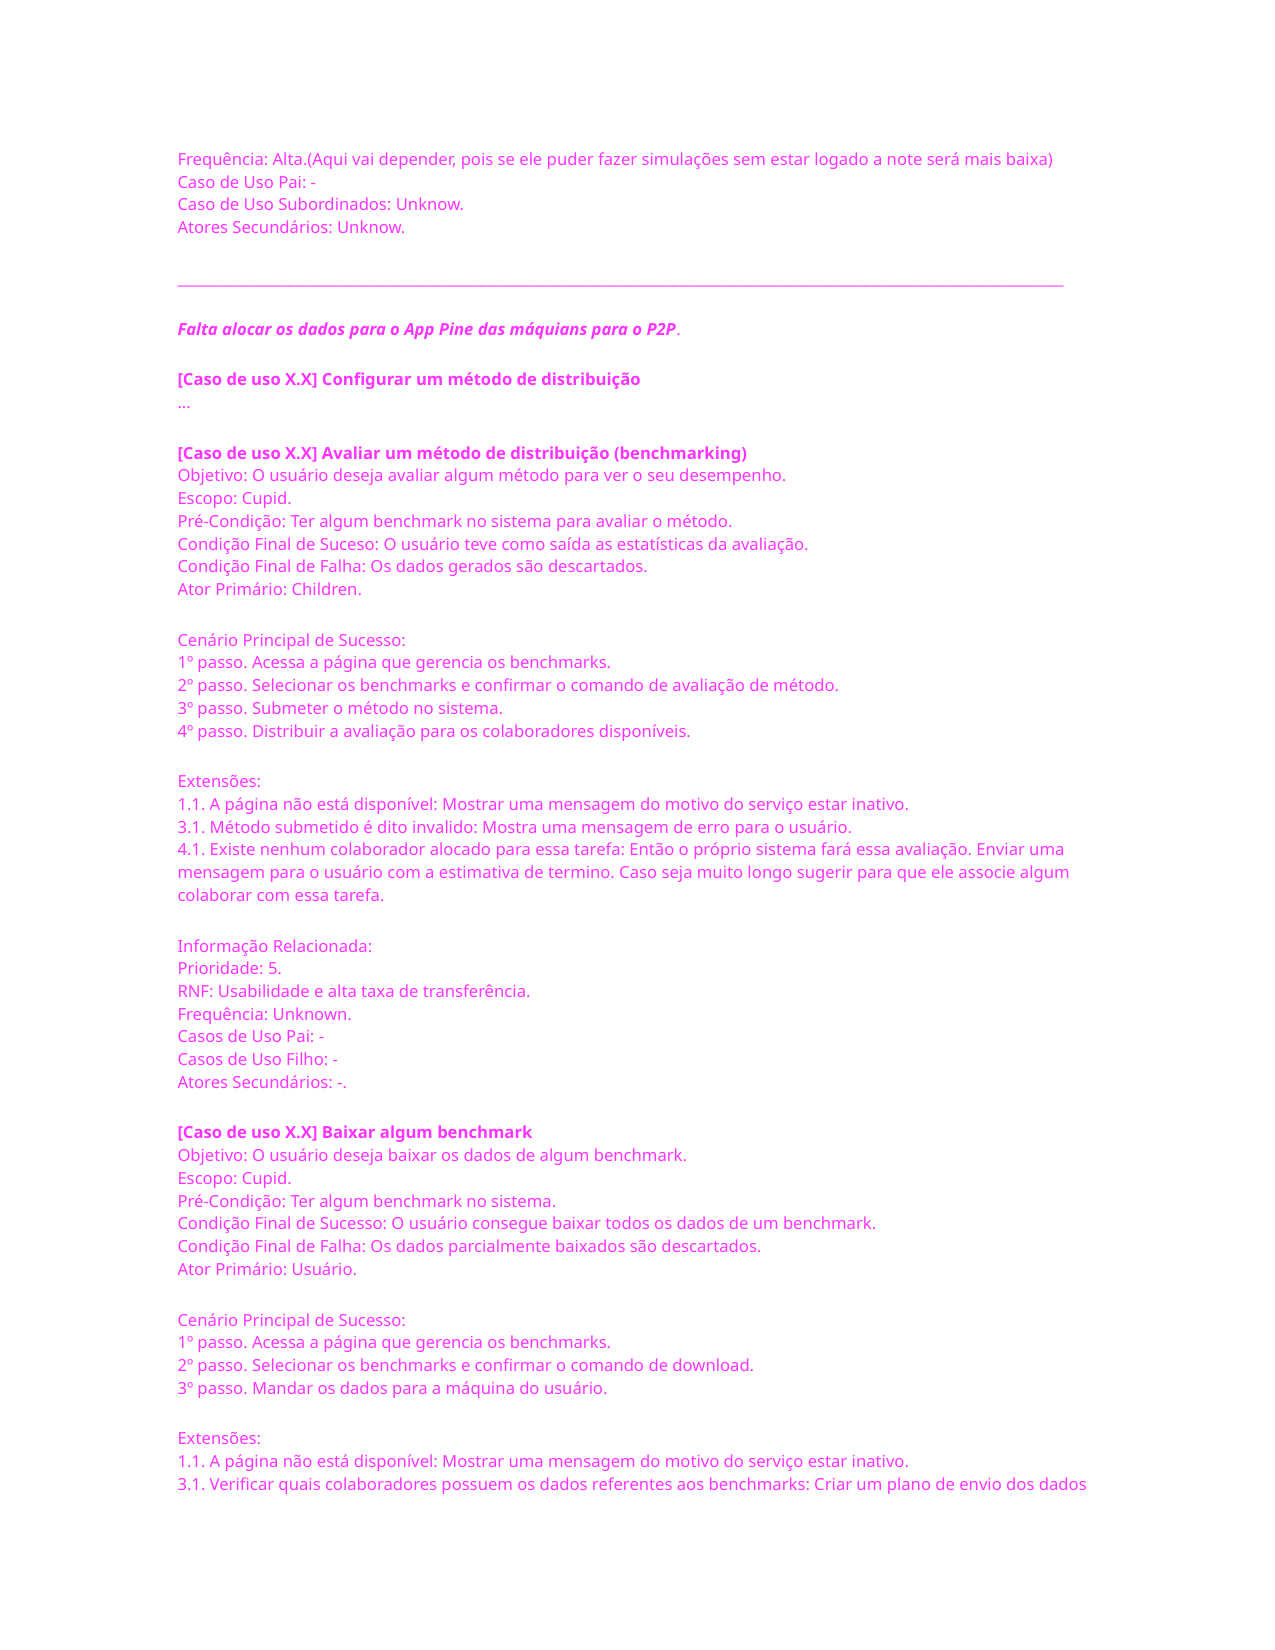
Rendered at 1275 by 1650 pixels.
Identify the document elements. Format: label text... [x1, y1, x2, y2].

text Atores Secundários: Unknow. [177, 216, 1098, 238]
text [Caso de uso X.X] Configurar um método de distribuição [177, 368, 1098, 391]
text Ator Primário: Children. [177, 578, 1098, 600]
text Pré-Condição: Ter algum benchmark no sistema para avaliar o método. [177, 509, 1098, 532]
text 2º passo. Selecionar os benchmarks e confirmar o comando de avaliação de método. [177, 674, 1098, 696]
text Informação Relacionada: [177, 934, 1098, 957]
text 3º passo. Submeter o método no sistema. [177, 696, 1098, 719]
text Extensões: [177, 770, 1098, 793]
text Ator Primário: Usuário. [177, 1257, 1098, 1280]
text [Caso de uso X.X] Baixar algum benchmark [177, 1121, 1098, 1144]
text 3.1. Verificar quais colaboradores possuem os dados referentes aos benchmarks: Criar um plano de envio dos dados [177, 1472, 1098, 1495]
text Objetivo: O usuário deseja baixar os dados de algum benchmark. [177, 1144, 1098, 1167]
text Escopo: Cupid. [177, 1167, 1098, 1189]
text 4.1. Existe nenhum colaborador alocado para essa tarefa: Então o próprio sistema fará essa avaliação. Enviar uma mensagem para o usuário com a estimativa de termino. Caso seja muito longo sugerir para que ele associe algum colaborar com essa tarefa. [177, 838, 1098, 906]
text Extensões: [177, 1427, 1098, 1450]
text Objetivo: O usuário deseja avaliar algum método para ver o seu desempenho. [177, 464, 1098, 487]
text 3.1. Método submetido é dito invalido: Mostra uma mensagem de erro para o usuário. [177, 815, 1098, 838]
text 1º passo. Acessa a página que gerencia os benchmarks. [177, 651, 1098, 674]
text Pré-Condição: Ter algum benchmark no sistema. [177, 1189, 1098, 1212]
text Frequência: Alta.(Aqui vai depender, pois se ele puder fazer simulações sem estar logado a note será mais baixa) [177, 148, 1098, 170]
text Atores Secundários: -. [177, 1070, 1098, 1093]
text ... [177, 391, 1098, 413]
text Casos de Uso Pai: - [177, 1025, 1098, 1048]
text Condição Final de Suceso: O usuário teve como saída as estatísticas da avaliação. [177, 532, 1098, 555]
text Condição Final de Falha: Os dados parcialmente baixados são descartados. [177, 1235, 1098, 1257]
text Prioridade: 5. [177, 957, 1098, 979]
text Cenário Principal de Sucesso: [177, 1308, 1098, 1331]
text Frequência: Unknown. [177, 1002, 1098, 1025]
text Condição Final de Falha: Os dados gerados são descartados. [177, 555, 1098, 578]
text Falta alocar os dados para o App Pine das máquians para o P2P. [177, 317, 1098, 340]
text 1.1. A página não está disponível: Mostrar uma mensagem do motivo do serviço estar inativo. [177, 793, 1098, 815]
text [Caso de uso X.X] Avaliar um método de distribuição (benchmarking) [177, 441, 1098, 464]
text Caso de Uso Pai: - [177, 170, 1098, 193]
text Cenário Principal de Sucesso: [177, 628, 1098, 651]
text Caso de Uso Subordinados: Unknow. [177, 193, 1098, 216]
text 4º passo. Distribuir a avaliação para os colaboradores disponíveis. [177, 719, 1098, 742]
text Condição Final de Sucesso: O usuário consegue baixar todos os dados de um benchmark. [177, 1212, 1098, 1235]
text 1.1. A página não está disponível: Mostrar uma mensagem do motivo do serviço estar inativo. [177, 1450, 1098, 1472]
text 3º passo. Mandar os dados para a máquina do usuário. [177, 1376, 1098, 1399]
text 1º passo. Acessa a página que gerencia os benchmarks. [177, 1331, 1098, 1353]
text Casos de Uso Filho: - [177, 1048, 1098, 1070]
text ________________________________________________________________________________________________________________________ [177, 266, 1098, 289]
text RNF: Usabilidade e alta taxa de transferência. [177, 979, 1098, 1002]
text Escopo: Cupid. [177, 487, 1098, 509]
text 2º passo. Selecionar os benchmarks e confirmar o comando de download. [177, 1353, 1098, 1376]
